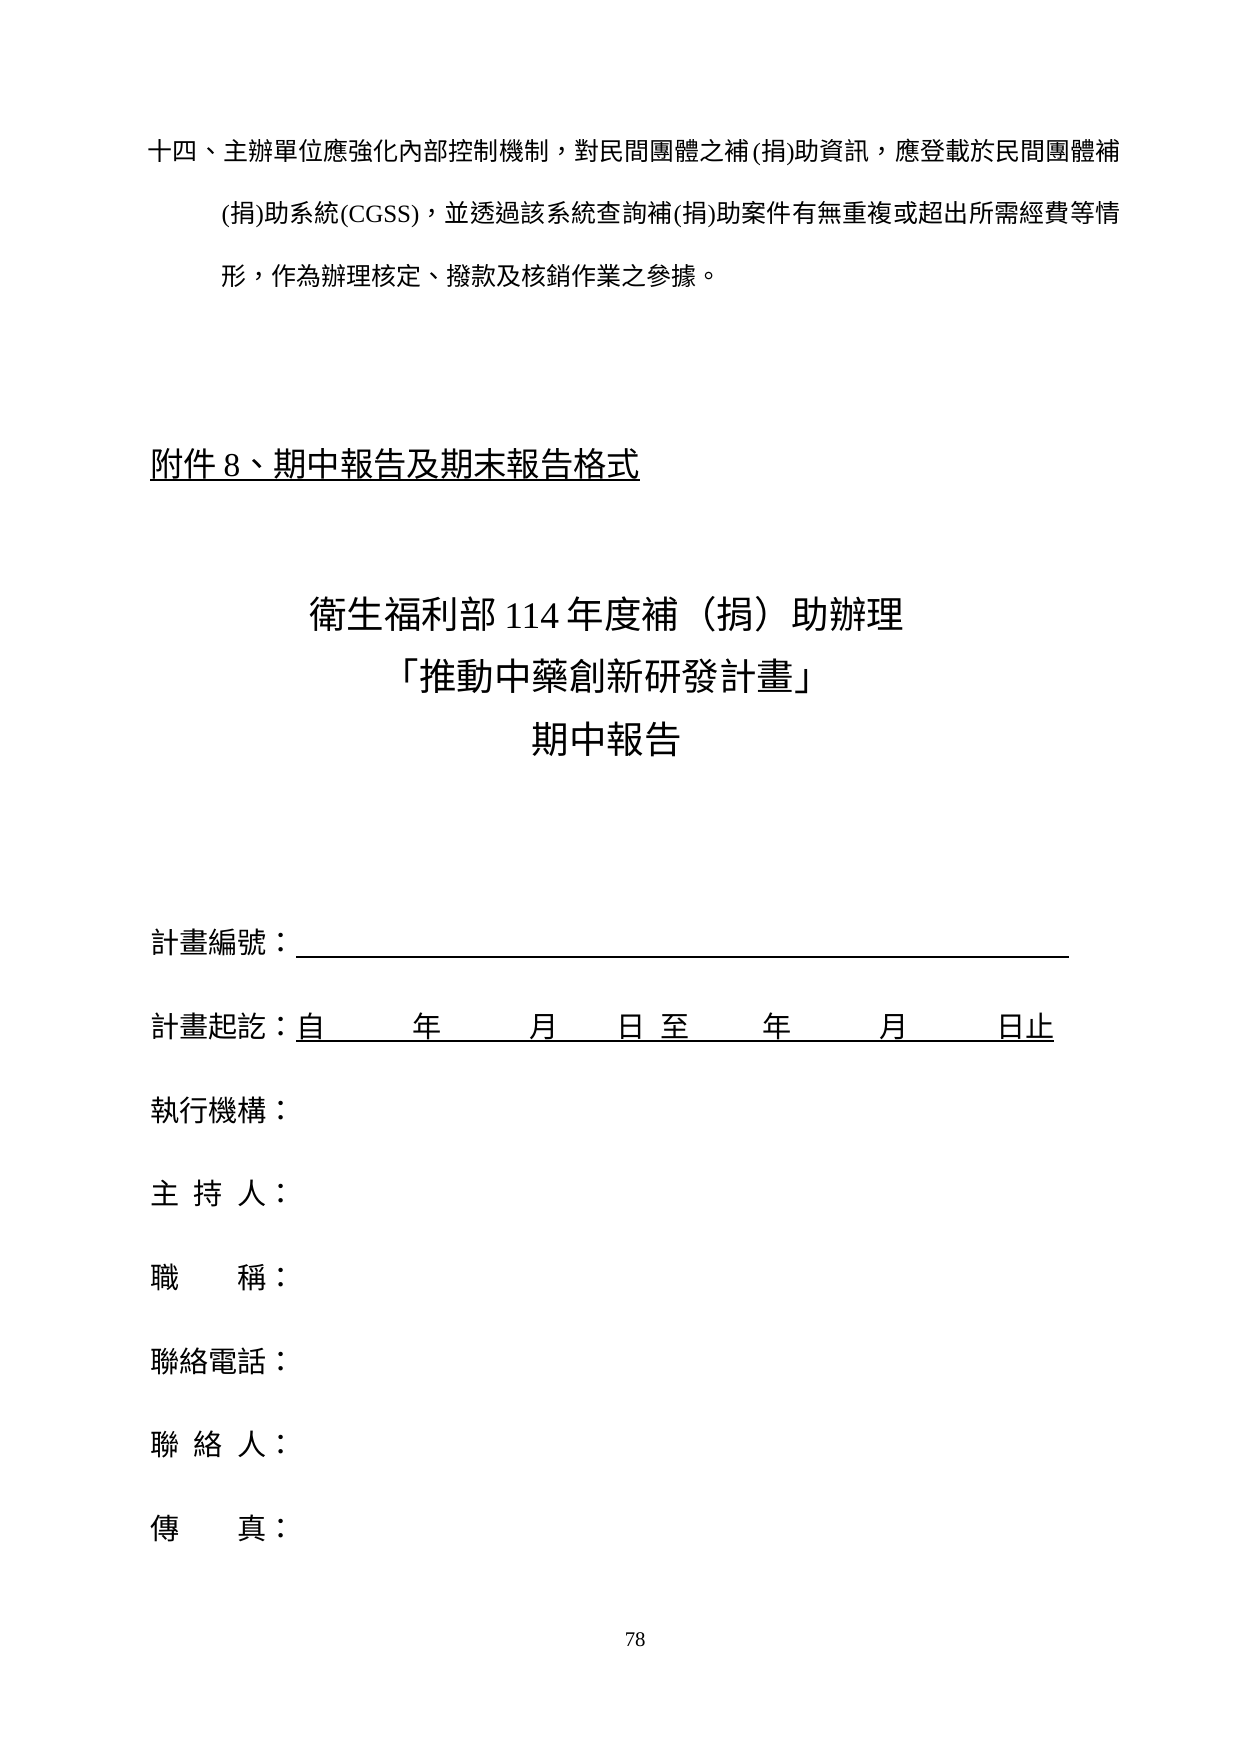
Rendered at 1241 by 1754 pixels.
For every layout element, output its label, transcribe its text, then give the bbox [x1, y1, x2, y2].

text 計畫編號： [150, 899, 1074, 962]
text 衛生福利部114年度補（捐）助辦理 [150, 570, 1063, 633]
text 聯絡電話： [150, 1318, 1063, 1380]
subtitle 附件8、期中報告及期末報告格式 [150, 420, 1063, 483]
text 聯 絡 人： [150, 1401, 1063, 1464]
text 「推動中藥創新研發計畫」 [150, 633, 1063, 695]
text 期中報告 [150, 695, 1063, 758]
text 執行機構： [150, 1067, 1063, 1129]
text 傳 真： [150, 1485, 1063, 1547]
text 十四、主辦單位應強化內部控制機制，對民間團體之補(捐)助資訊，應登載於民間團體補(捐)助系統(CGSS)，並透過該系統查詢補(捐)助案件有無重複或超出所需經費等情形，作為辦理核定、撥款及核銷作業之參據。 [148, 108, 1122, 295]
text 主 持 人： [150, 1150, 1063, 1213]
text 計畫起訖：自 年 月 日 至 年 月 日止 [150, 983, 1063, 1046]
text 職 稱： [150, 1234, 1063, 1296]
